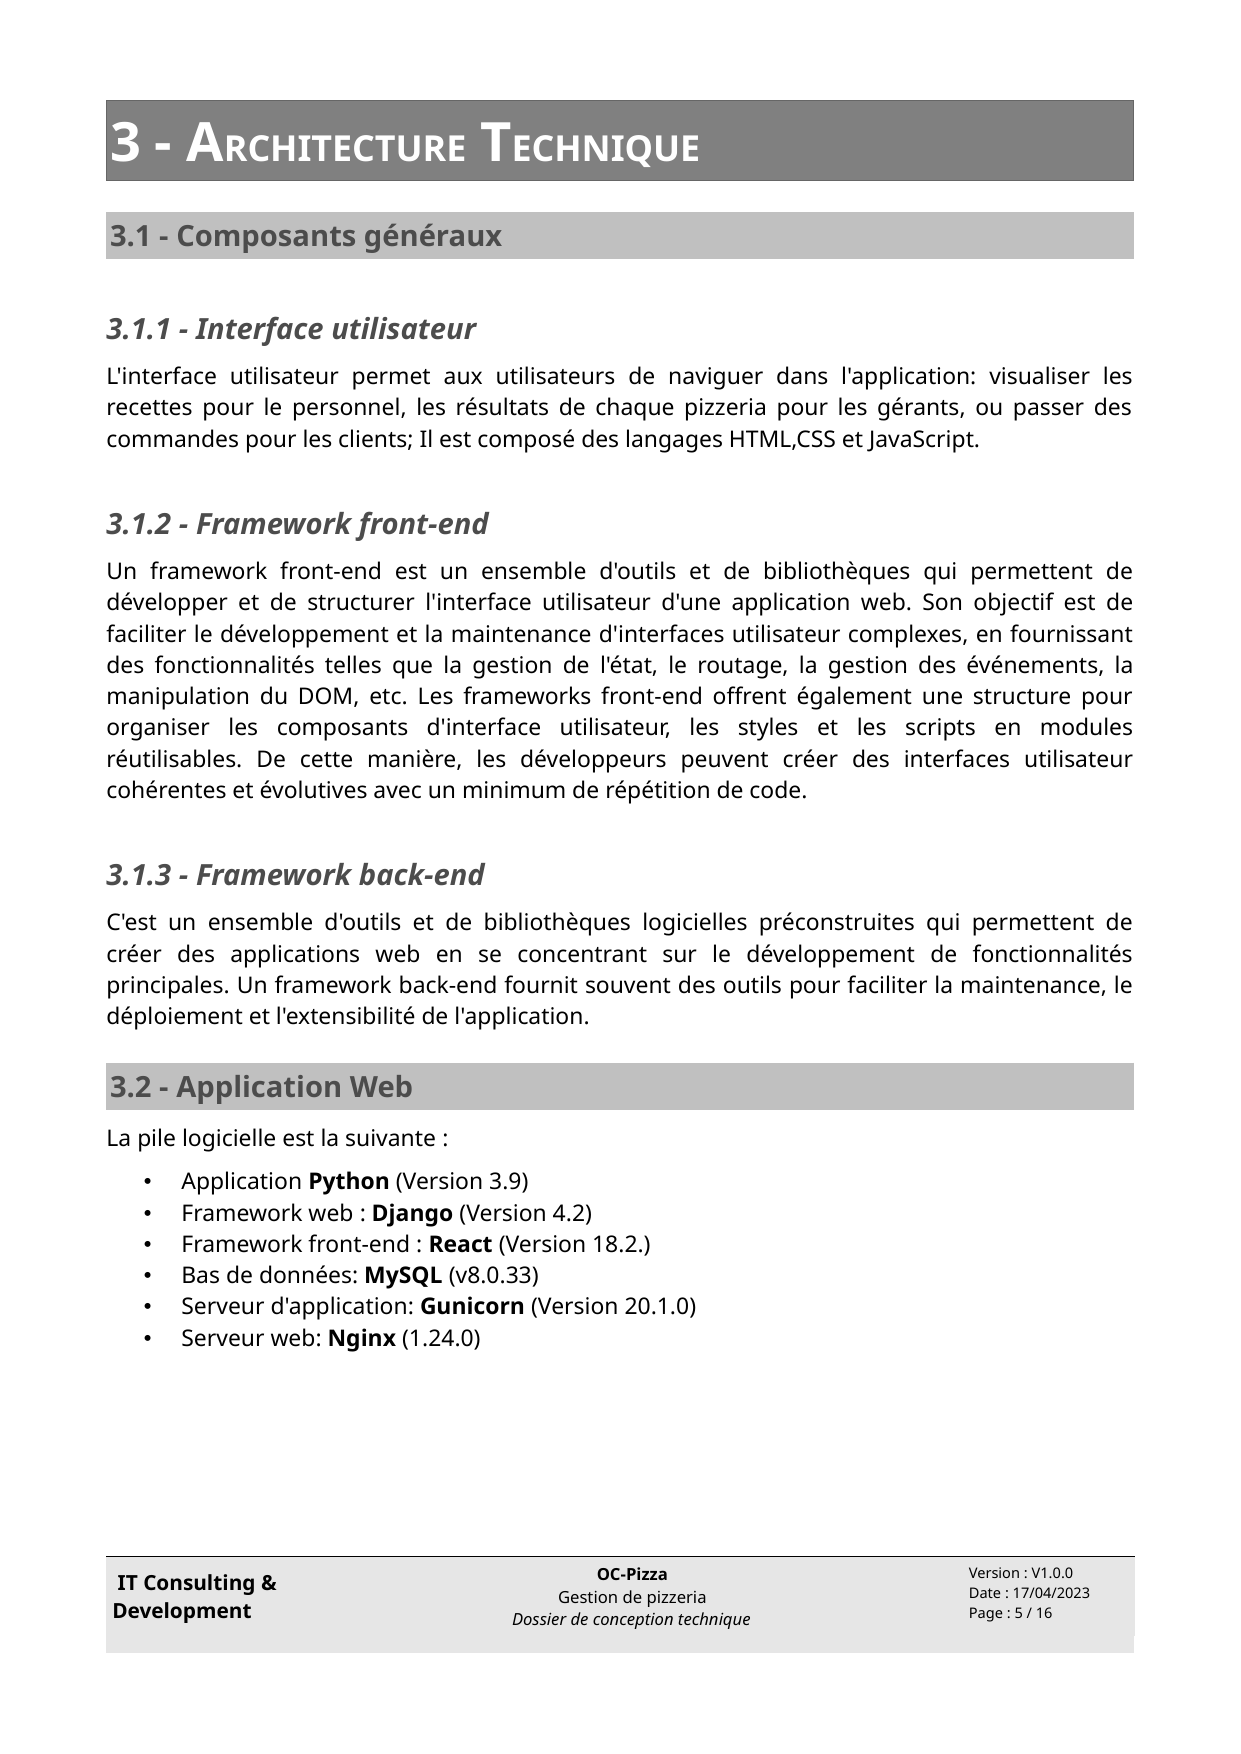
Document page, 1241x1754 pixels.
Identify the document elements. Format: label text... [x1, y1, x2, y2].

subtitle Application Web [107, 1064, 1133, 1109]
subtitle Composants généraux [107, 213, 1133, 258]
list Framework front-end : React (Version 18.2.) [144, 1228, 1134, 1259]
text La pile logicielle est la suivante : [106, 1122, 1134, 1153]
text Un framework front-end est un ensemble d'outils et de bibliothèques qui permettent de développer et de structurer l'interface utilisateur d'une application web. Son objectif est de faciliter le développement et la maintenance d'interfaces utilisateur complexes, en fournissant des fonctionnalités telles que la gestion de l'état, le routage, la gestion des événements, la manipulation du DOM, etc. Les frameworks front-end offrent également une structure pour organiser les composants d'interface utilisateur, les styles et les scripts en modules réutilisables. De cette manière, les développeurs peuvent créer des interfaces utilisateur cohérentes et évolutives avec un minimum de répétition de code. [106, 555, 1134, 805]
list Serveur web: Nginx (1.24.0) [144, 1322, 1134, 1353]
text L'interface utilisateur permet aux utilisateurs de naviguer dans l'application: visualiser les recettes pour le personnel, les résultats de chaque pizzeria pour les gérants, ou passer des commandes pour les clients; Il est composé des langages HTML,CSS et JavaScript. [106, 360, 1134, 454]
list Bas de données: MySQL (v8.0.33) [144, 1259, 1134, 1290]
list Framework web : Django (Version 4.2) [144, 1197, 1134, 1228]
subtitle Interface utilisateur [106, 308, 1134, 348]
subtitle Framework back-end [106, 854, 1134, 894]
list Application Python (Version 3.9) [144, 1165, 1134, 1197]
subtitle Architecture Technique [107, 101, 1133, 180]
text C'est un ensemble d'outils et de bibliothèques logicielles préconstruites qui permettent de créer des applications web en se concentrant sur le développement de fonctionnalités principales. Un framework back-end fournit souvent des outils pour faciliter la maintenance, le déploiement et l'extensibilité de l'application. [106, 906, 1134, 1031]
list Serveur d'application: Gunicorn (Version 20.1.0) [144, 1290, 1134, 1322]
subtitle Framework front-end [106, 503, 1134, 543]
